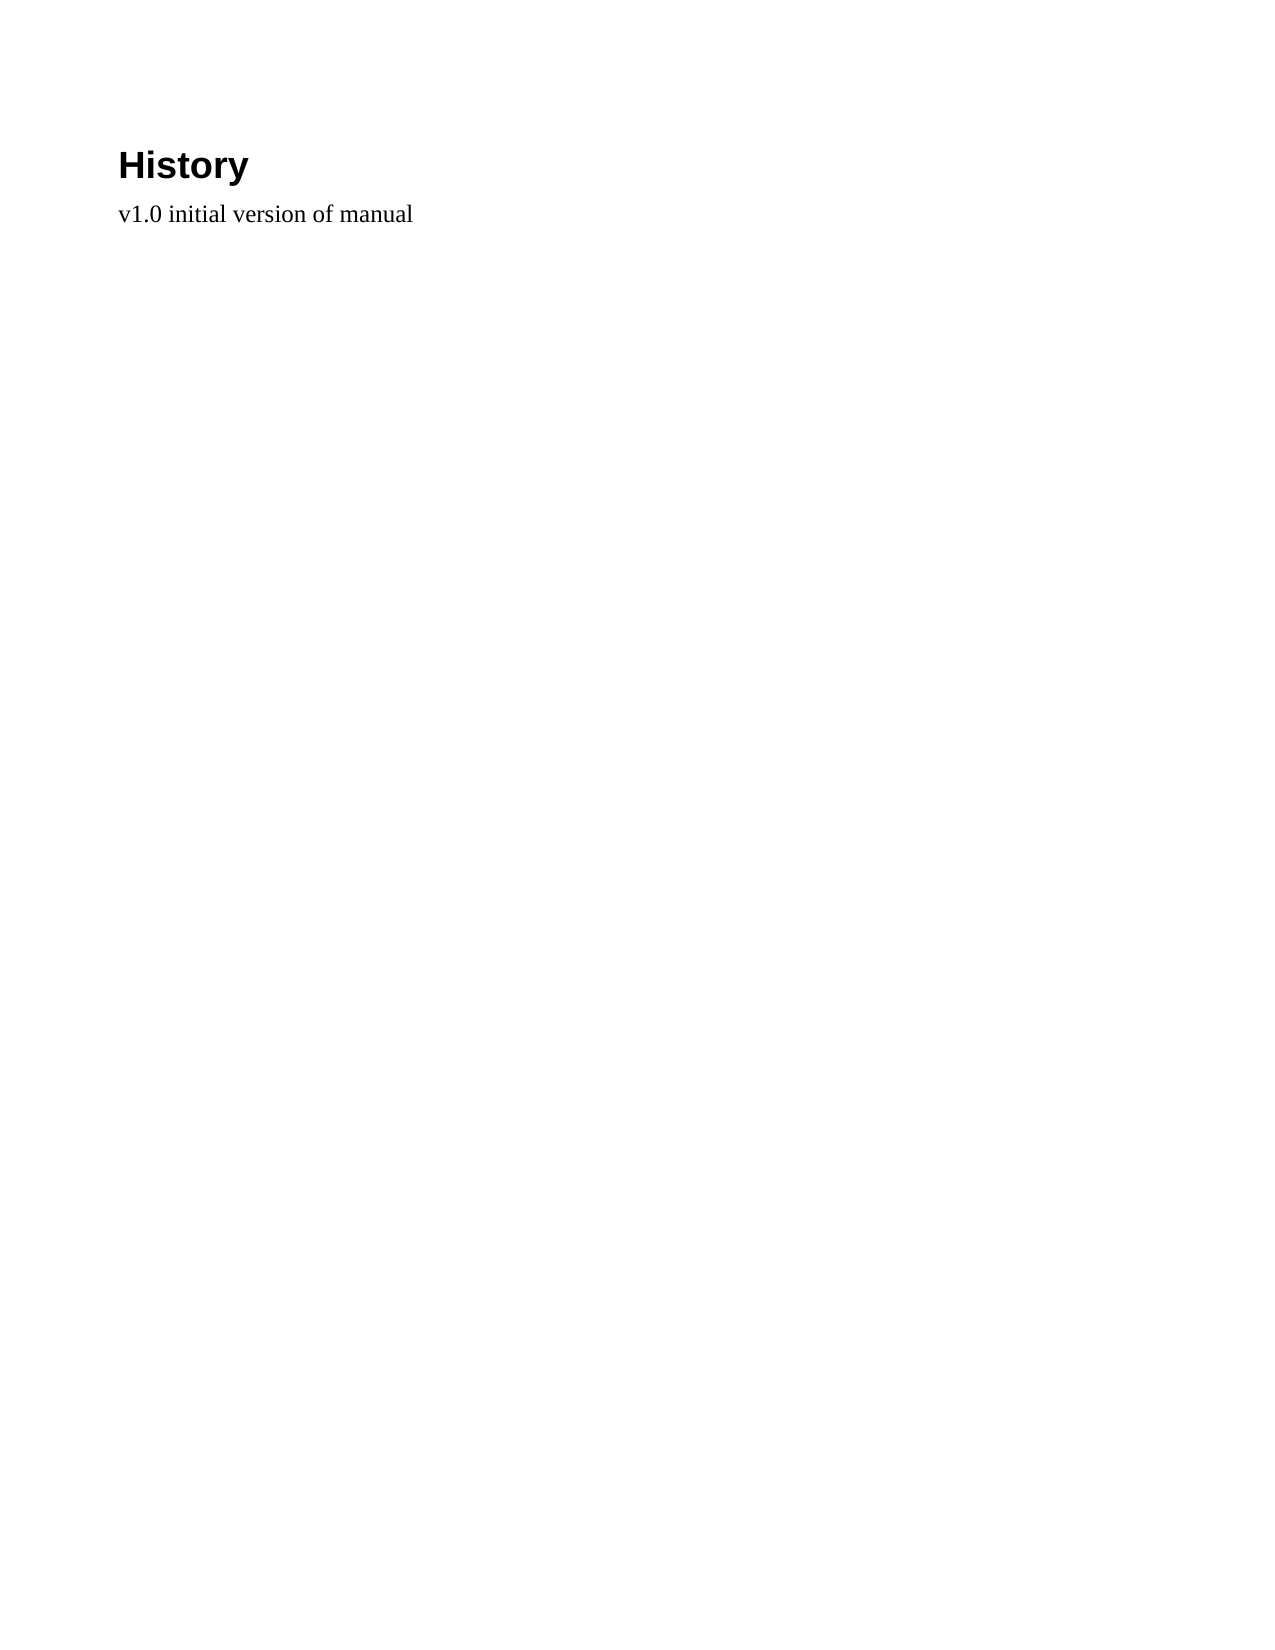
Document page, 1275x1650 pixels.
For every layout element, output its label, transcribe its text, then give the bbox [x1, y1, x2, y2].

text v1.0 initial version of manual [118, 199, 1157, 228]
subtitle History [118, 143, 1157, 187]
